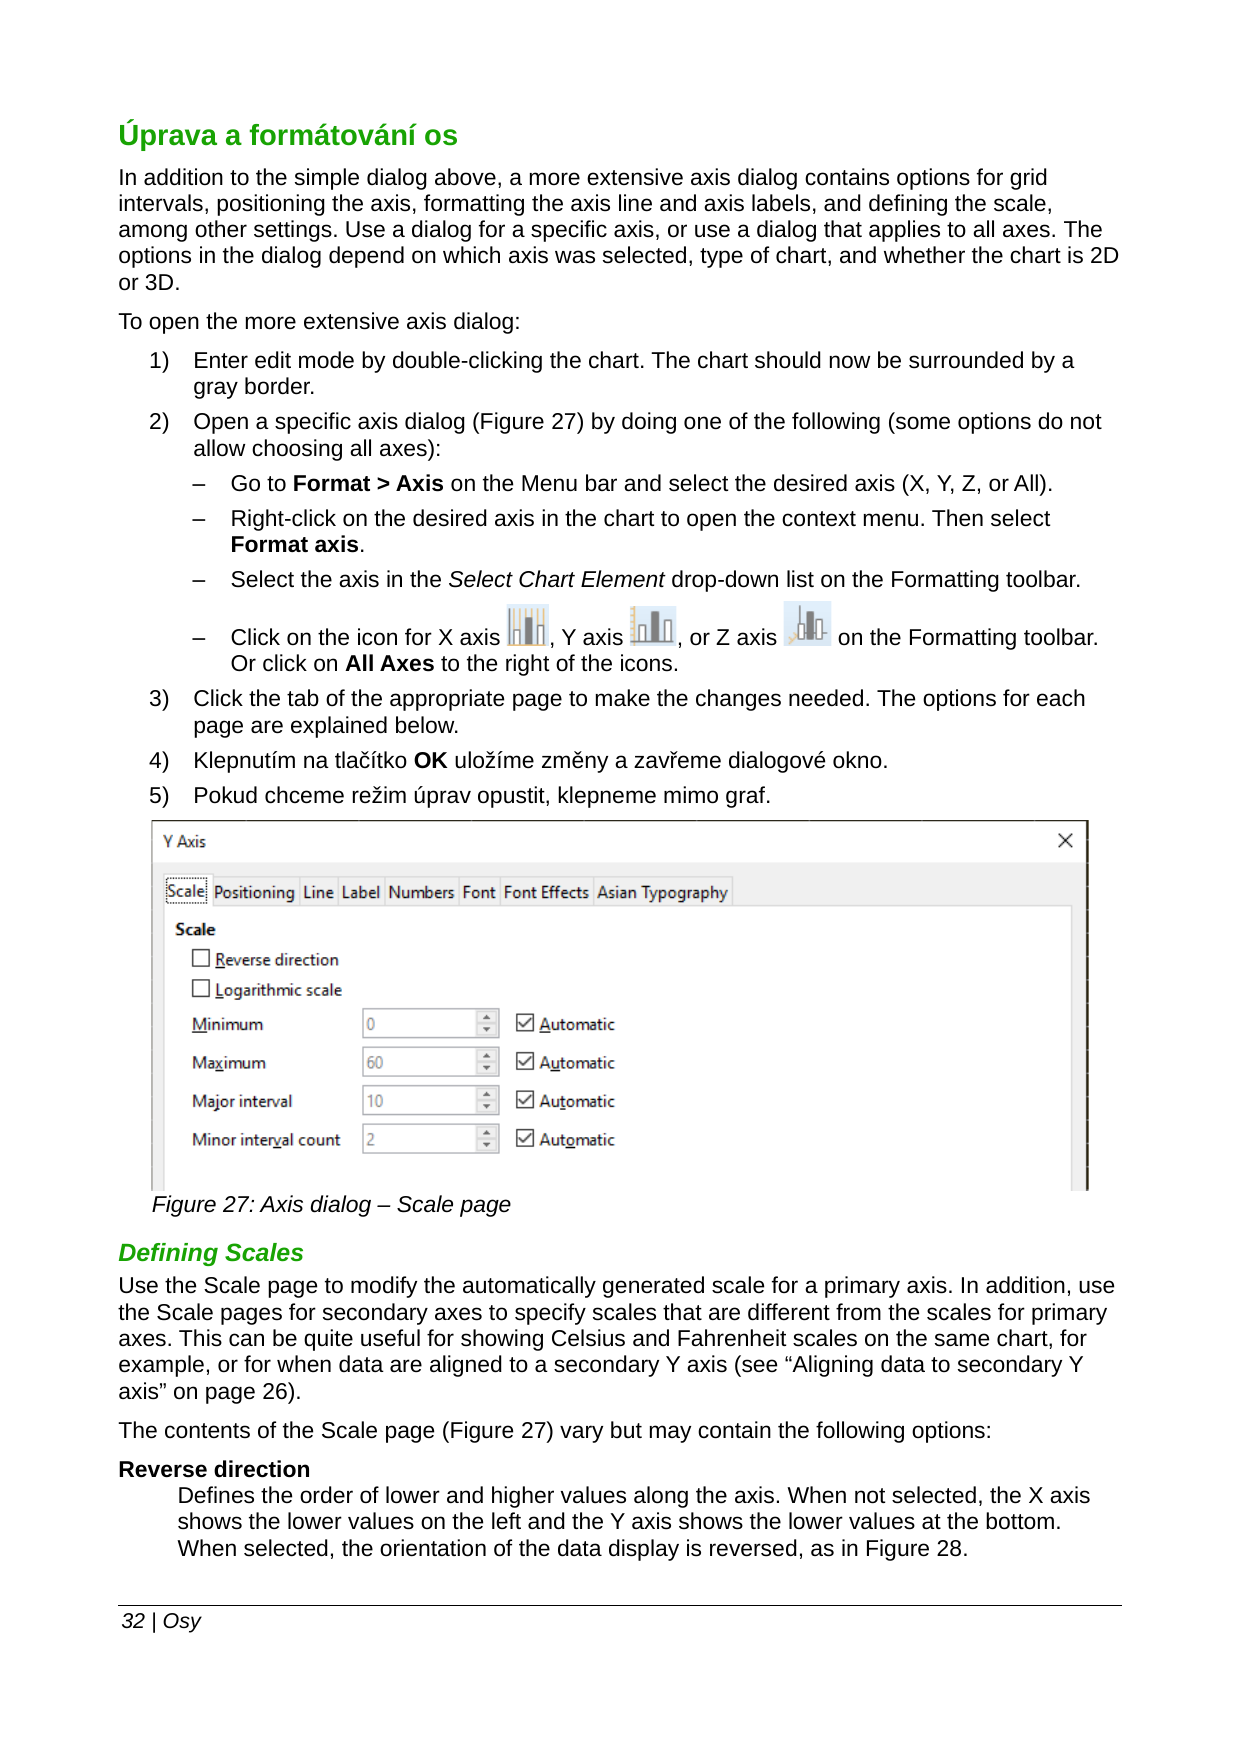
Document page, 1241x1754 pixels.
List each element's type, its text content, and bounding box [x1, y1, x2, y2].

text Use the Scale page to modify the automatically generated scale for a primary axis. In addition, use the Scale pages for secondary axes to specify scales that are different from the scales for primary axes. This can be quite useful for showing Celsius and Fahrenheit scales on the same chart, for example, or for when data are aligned to a secondary Y axis (see “Aligning data to secondary Y axis” on page 25). [118, 1272, 1122, 1404]
list Select the axis in the Select Chart Element drop-down list on the Formatting toolbar. [192, 566, 1122, 593]
list Go to Format > Axis on the Menu bar and select the desired axis (X, Y, Z, or All). [192, 470, 1122, 496]
text The contents of the Scale page (Figure 27) vary but may contain the following options: [118, 1417, 1122, 1443]
subtitle Úprava a formátování os [118, 118, 1122, 152]
list Click on the icon for X axis , Y axis , or Z axis on the Formatting toolbar. Or click on All Axes to the right of the icons. [192, 621, 1122, 676]
picture [629, 606, 677, 646]
list Klepnutím na tlačítko OK uložíme změny a zavřeme dialogové okno. [169, 747, 1122, 773]
text Defines the order of lower and higher values along the axis. When not selected, the X axis shows the lower values on the left and the Y axis shows the lower values at the bottom. When selected, the orientation of the data display is reversed, as in Figure 28. [177, 1482, 1122, 1561]
picture [151, 820, 1089, 1191]
text In addition to the simple dialog above, a more extensive axis dialog contains options for grid intervals, positioning the axis, formatting the axis line and axis labels, and defining the scale, among other settings. Use a dialog for a specific axis, or use a dialog that applies to all axes. The options in the dialog depend on which axis was selected, type of chart, and whether the chart is 2D or 3D. [118, 163, 1122, 295]
list Open a specific axis dialog (Figure 27) by doing one of the following (some options do not allow choosing all axes): [169, 408, 1122, 461]
picture [783, 601, 832, 646]
list Click the tab of the appropriate page to make the changes needed. The options for each page are explained below. [169, 685, 1122, 738]
picture [506, 604, 549, 646]
text Figure 27: Axis dialog – Scale page [152, 1191, 1089, 1217]
text To open the more extensive axis dialog: [118, 308, 1122, 334]
text Reverse direction [118, 1456, 1122, 1482]
subtitle Defining Scales [118, 1238, 1122, 1266]
list Pokud chceme režim úprav opustit, klepneme mimo graf. [169, 782, 1122, 808]
list Right-click on the desired axis in the chart to open the context menu. Then select Format axis. [192, 505, 1122, 558]
list Enter edit mode by double-clicking the chart. The chart should now be surrounded by a gray border. [169, 347, 1122, 399]
